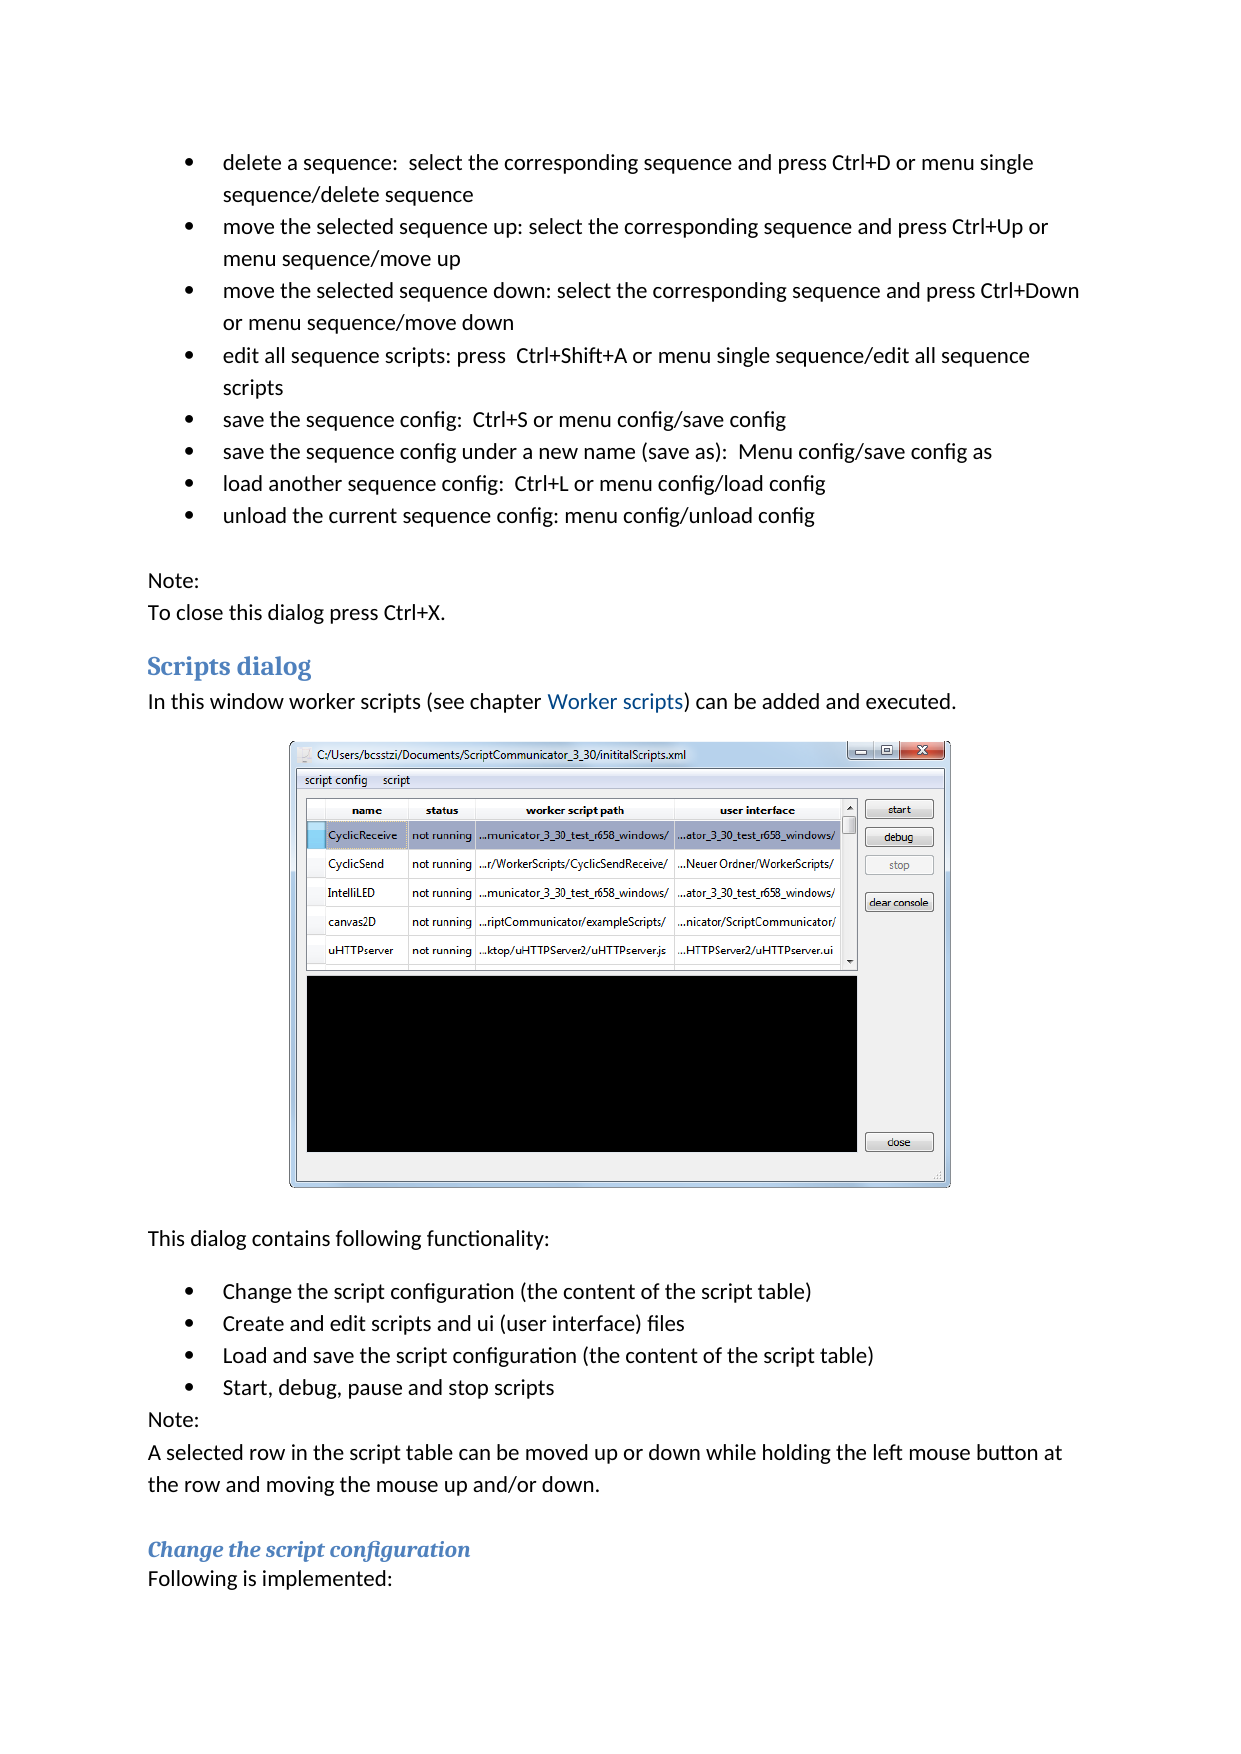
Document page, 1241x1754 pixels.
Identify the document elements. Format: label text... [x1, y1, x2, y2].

subtitle Change the script configuration [148, 1537, 1093, 1564]
list save the sequence config: Ctrl+S or menu config/save config [185, 405, 1093, 433]
list move the selected sequence up: select the corresponding sequence and press Ctrl+Up or menu sequence/move up [185, 212, 1093, 272]
text A selected row in the script table can be moved up or down while holding the left mouse button at the row and moving the mouse up and/or down. [148, 1438, 1093, 1498]
list In this window worker scripts (see chapter Worker scripts) can be added and executed. [148, 687, 1093, 715]
list Create and edit scripts and ui (user interface) files [185, 1309, 1093, 1337]
list save the sequence config under a new name (save as): Menu config/save config as [185, 437, 1093, 465]
text Following is implemented: [148, 1564, 1093, 1592]
list load another sequence config: Ctrl+L or menu config/load config [185, 469, 1093, 497]
picture [289, 741, 951, 1188]
list edit all sequence scripts: press Ctrl+Shift+A or menu single sequence/edit all sequence scripts [185, 341, 1093, 401]
list Change the script configuration (the content of the script table) [185, 1277, 1093, 1305]
list delete a sequence: select the corresponding sequence and press Ctrl+D or menu single sequence/delete sequence [185, 148, 1093, 208]
list Start, debug, pause and stop scripts [185, 1373, 1093, 1401]
text Note: [148, 1406, 1093, 1434]
list Note: [148, 566, 1093, 594]
list To close this dialog press Ctrl+X. [148, 598, 1093, 626]
list move the selected sequence down: select the corresponding sequence and press Ctrl+Down or menu sequence/move down [185, 276, 1093, 337]
list Load and save the script configuration (the content of the script table) [185, 1341, 1093, 1369]
text This dialog contains following functionality: [148, 1224, 1093, 1252]
subtitle Scripts dialog [148, 651, 1093, 682]
list unload the current sequence config: menu config/unload config [185, 502, 1093, 530]
